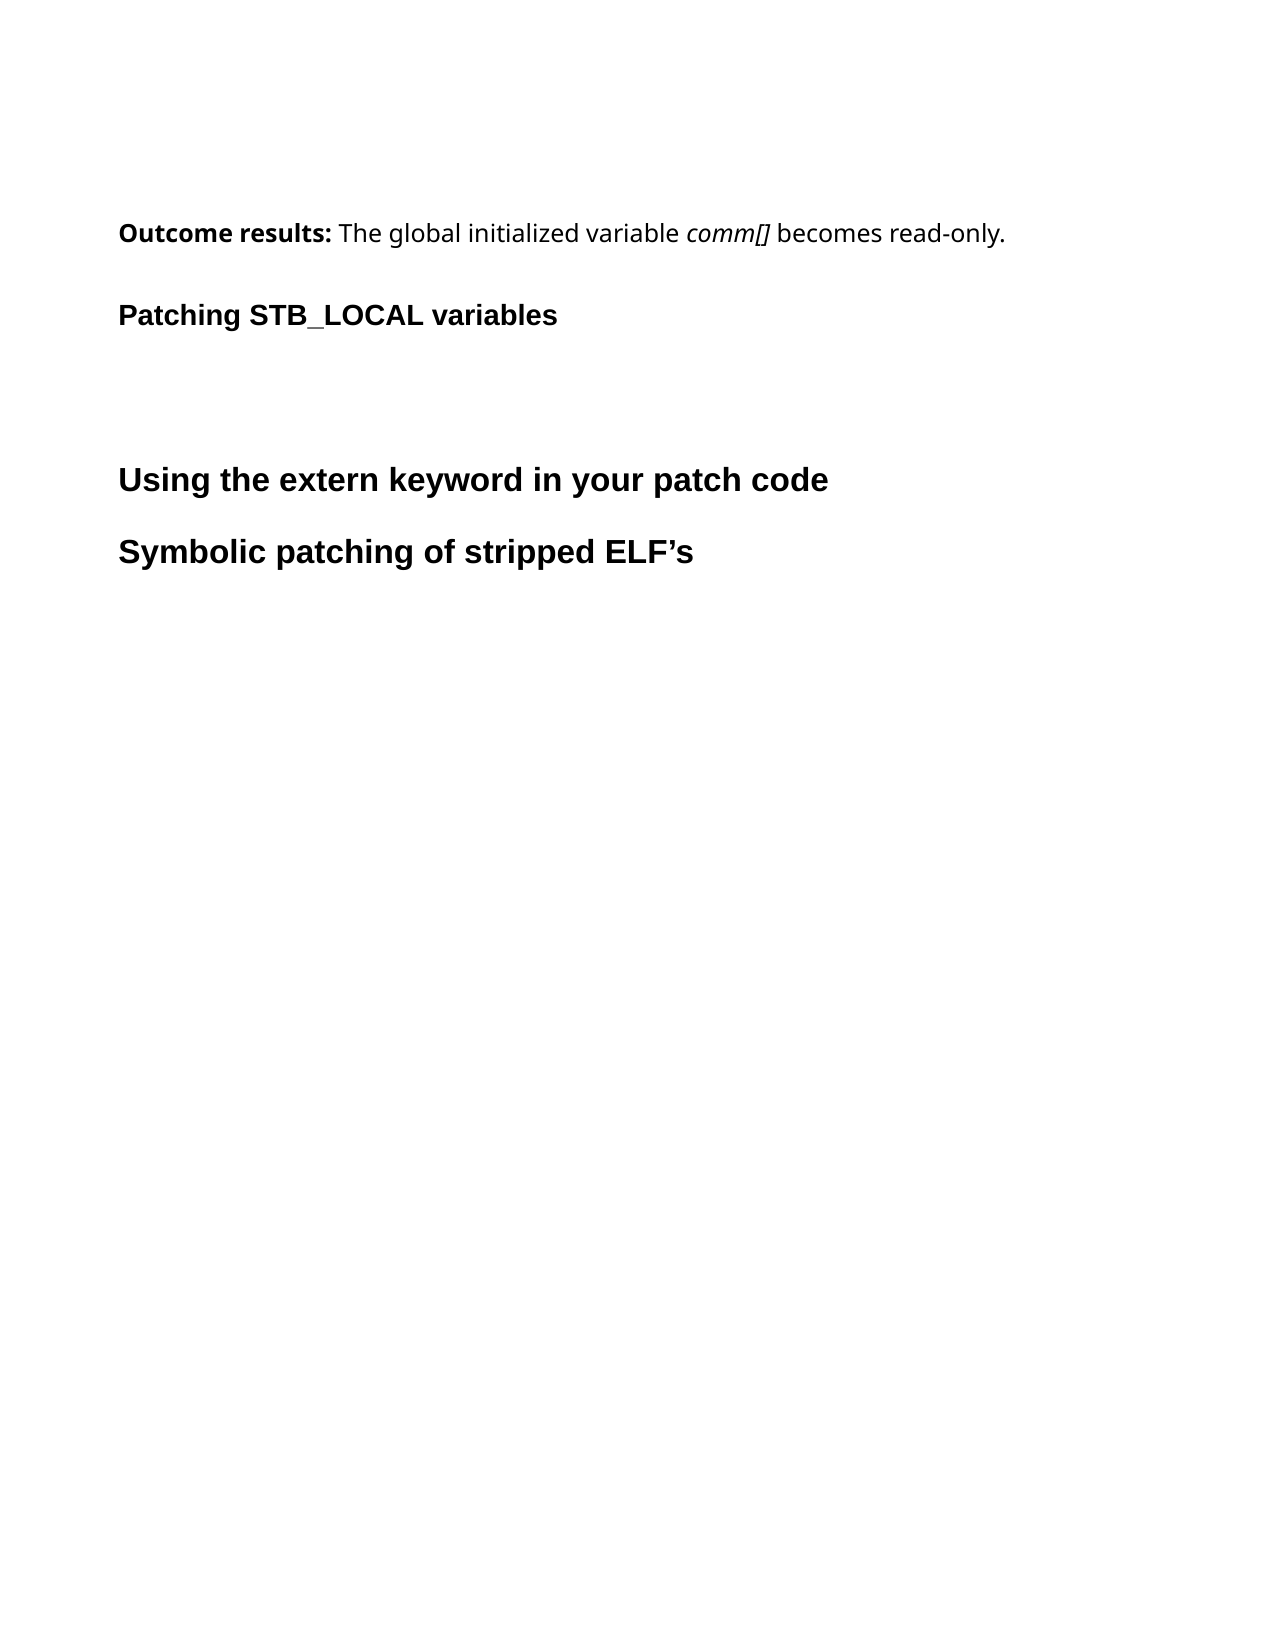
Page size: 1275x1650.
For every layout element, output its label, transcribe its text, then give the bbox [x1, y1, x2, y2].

text Outcome results: The global initialized variable comm[] becomes read-only. [118, 216, 1157, 250]
subtitle Symbolic patching of stripped ELF’s [118, 532, 1157, 571]
subtitle Using the extern keyword in your patch code [118, 461, 1157, 499]
subtitle Patching STB_LOCAL variables [118, 298, 1157, 332]
